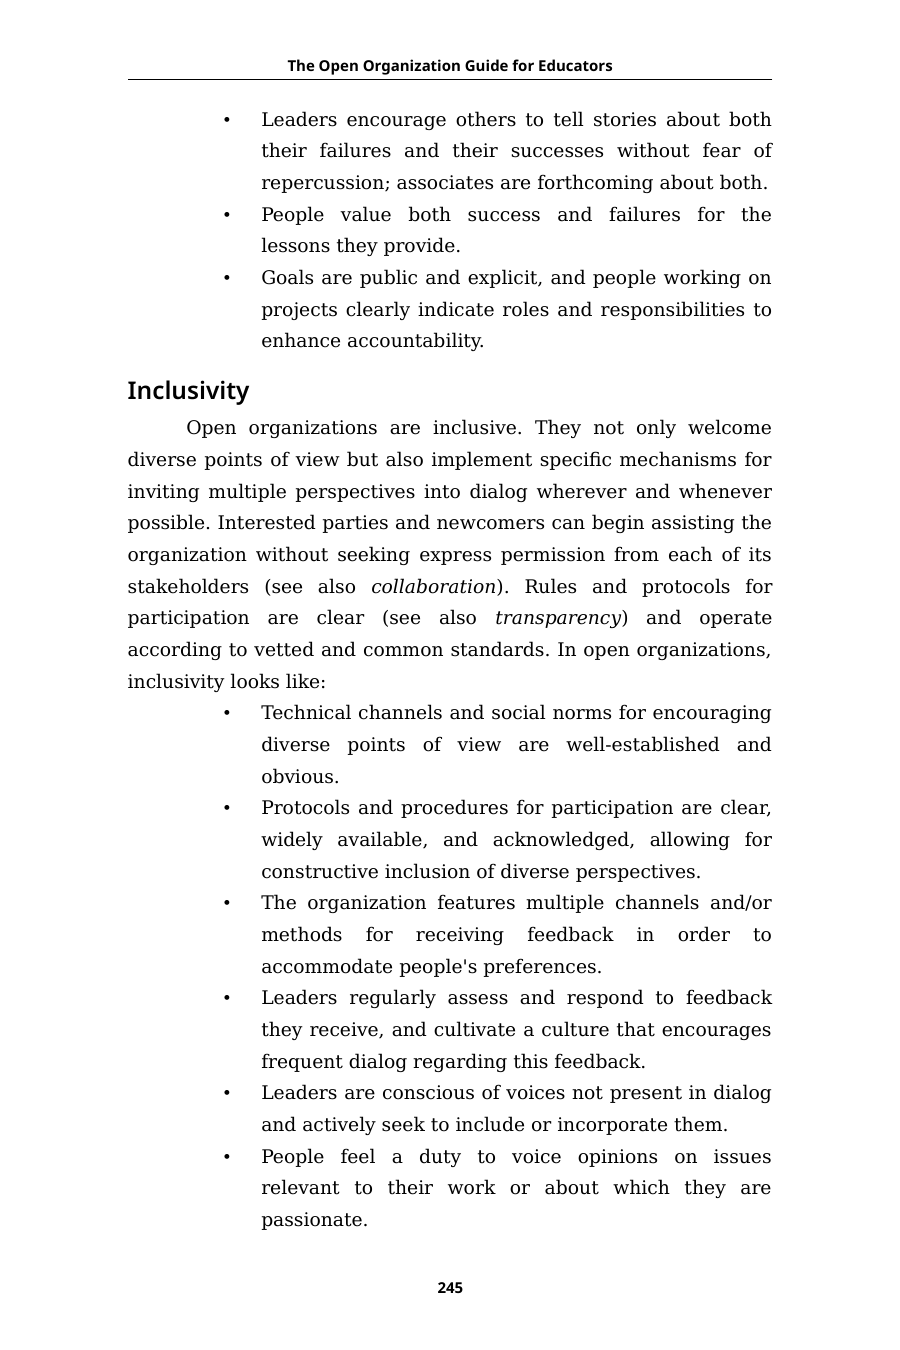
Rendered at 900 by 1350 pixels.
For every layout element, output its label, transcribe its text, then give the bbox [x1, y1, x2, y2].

list Leaders regularly assess and respond to feedback they receive, and cultivate a culture that encourages frequent dialog regarding this feedback. [223, 987, 772, 1073]
list People value both success and failures for the lessons they provide. [223, 204, 772, 257]
list People feel a duty to voice opinions on issues relevant to their work or about which they are passionate. [223, 1146, 772, 1231]
list Protocols and procedures for participation are clear, widely available, and acknowledged, allowing for constructive inclusion of diverse perspectives. [223, 797, 772, 883]
list Technical channels and social norms for encouraging diverse points of view are well-established and obvious. [223, 702, 772, 788]
list The organization features multiple channels and/or methods for receiving feedback in order to accommodate people's preferences. [223, 892, 772, 978]
subtitle Inclusivity [127, 377, 772, 405]
list Goals are public and explicit, and people working on projects clearly indicate roles and responsibilities to enhance accountability. [223, 267, 772, 352]
list Leaders are conscious of voices not present in dialog and actively seek to include or incorporate them. [223, 1082, 772, 1136]
list Leaders encourage others to tell stories about both their failures and their successes without fear of repercussion; associates are forthcoming about both. [223, 109, 772, 194]
text Open organizations are inclusive. They not only welcome diverse points of view but also implement specific mechanisms for inviting multiple perspectives into dialog wherever and whenever possible. Interested parties and newcomers can begin assisting the organization without seeking express permission from each of its stakeholders (see also collaboration). Rules and protocols for participation are clear (see also transparency) and operate according to vetted and common standards. In open organizations, inclusivity looks like: [127, 417, 772, 693]
